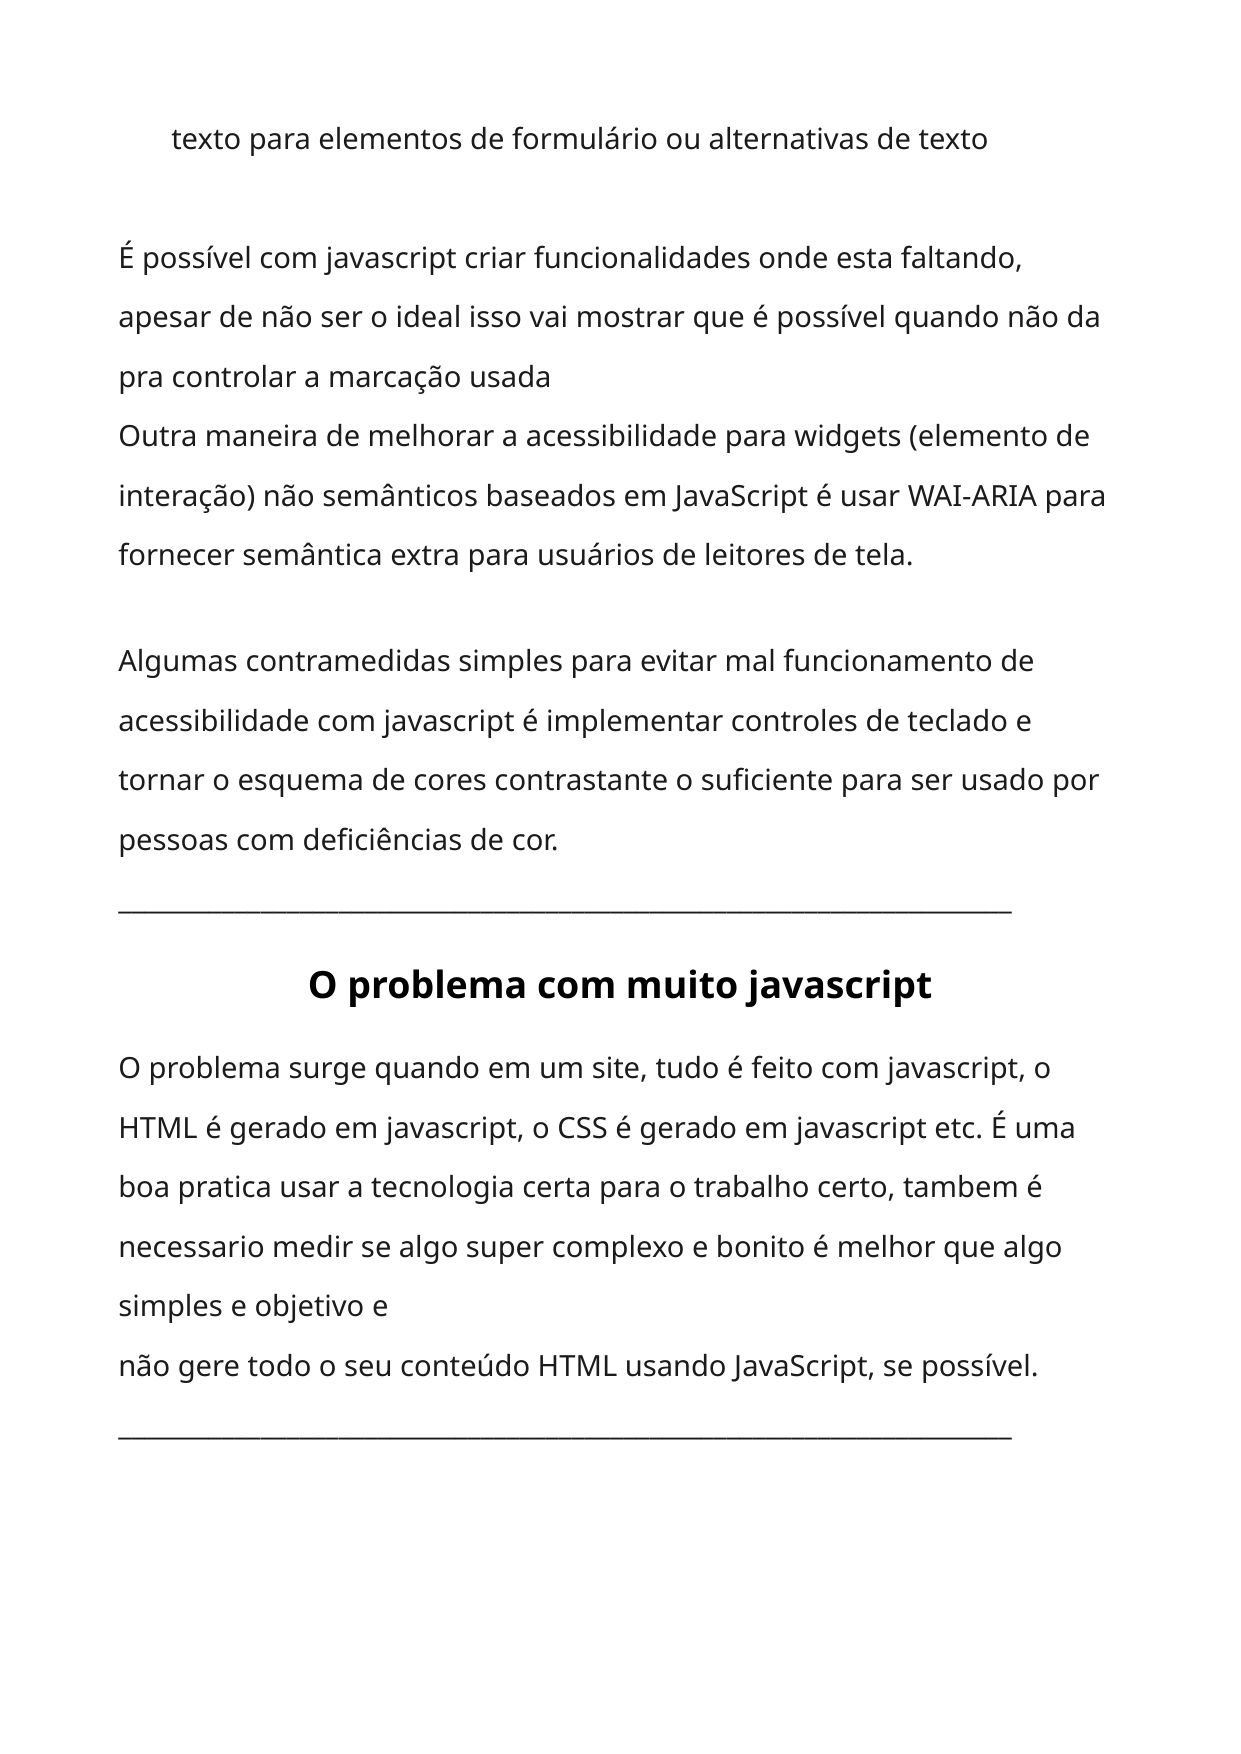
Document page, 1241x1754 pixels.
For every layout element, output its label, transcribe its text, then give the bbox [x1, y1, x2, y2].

text Algumas contramedidas simples para evitar mal funcionamento de acessibilidade com javascript é implementar controles de teclado e tornar o esquema de cores contrastante o suficiente para ser usado por pessoas com deficiências de cor. [118, 641, 1122, 859]
text É possível com javascript criar funcionalidades onde esta faltando, apesar de não ser o ideal isso vai mostrar que é possível quando não da pra controlar a marcação usada [118, 237, 1122, 396]
text _____________________________________________________________________ [118, 1405, 1122, 1444]
text Outra maneira de melhorar a acessibilidade para widgets (elemento de interação) não semânticos baseados em JavaScript é usar WAI-ARIA para fornecer semântica extra para usuários de leitores de tela. [118, 416, 1122, 574]
subtitle O problema com muito javascript [118, 959, 1122, 1010]
text não gere todo o seu conteúdo HTML usando JavaScript, se possível. [118, 1345, 1122, 1385]
text O problema surge quando em um site, tudo é feito com javascript, o HTML é gerado em javascript, o CSS é gerado em javascript etc. É uma boa pratica usar a tecnologia certa para o trabalho certo, tambem é necessario medir se algo super complexo e bonito é melhor que algo simples e objetivo e [118, 1048, 1122, 1325]
text _____________________________________________________________________ [118, 878, 1122, 918]
text texto para elementos de formulário ou alternativas de texto [118, 118, 1122, 158]
